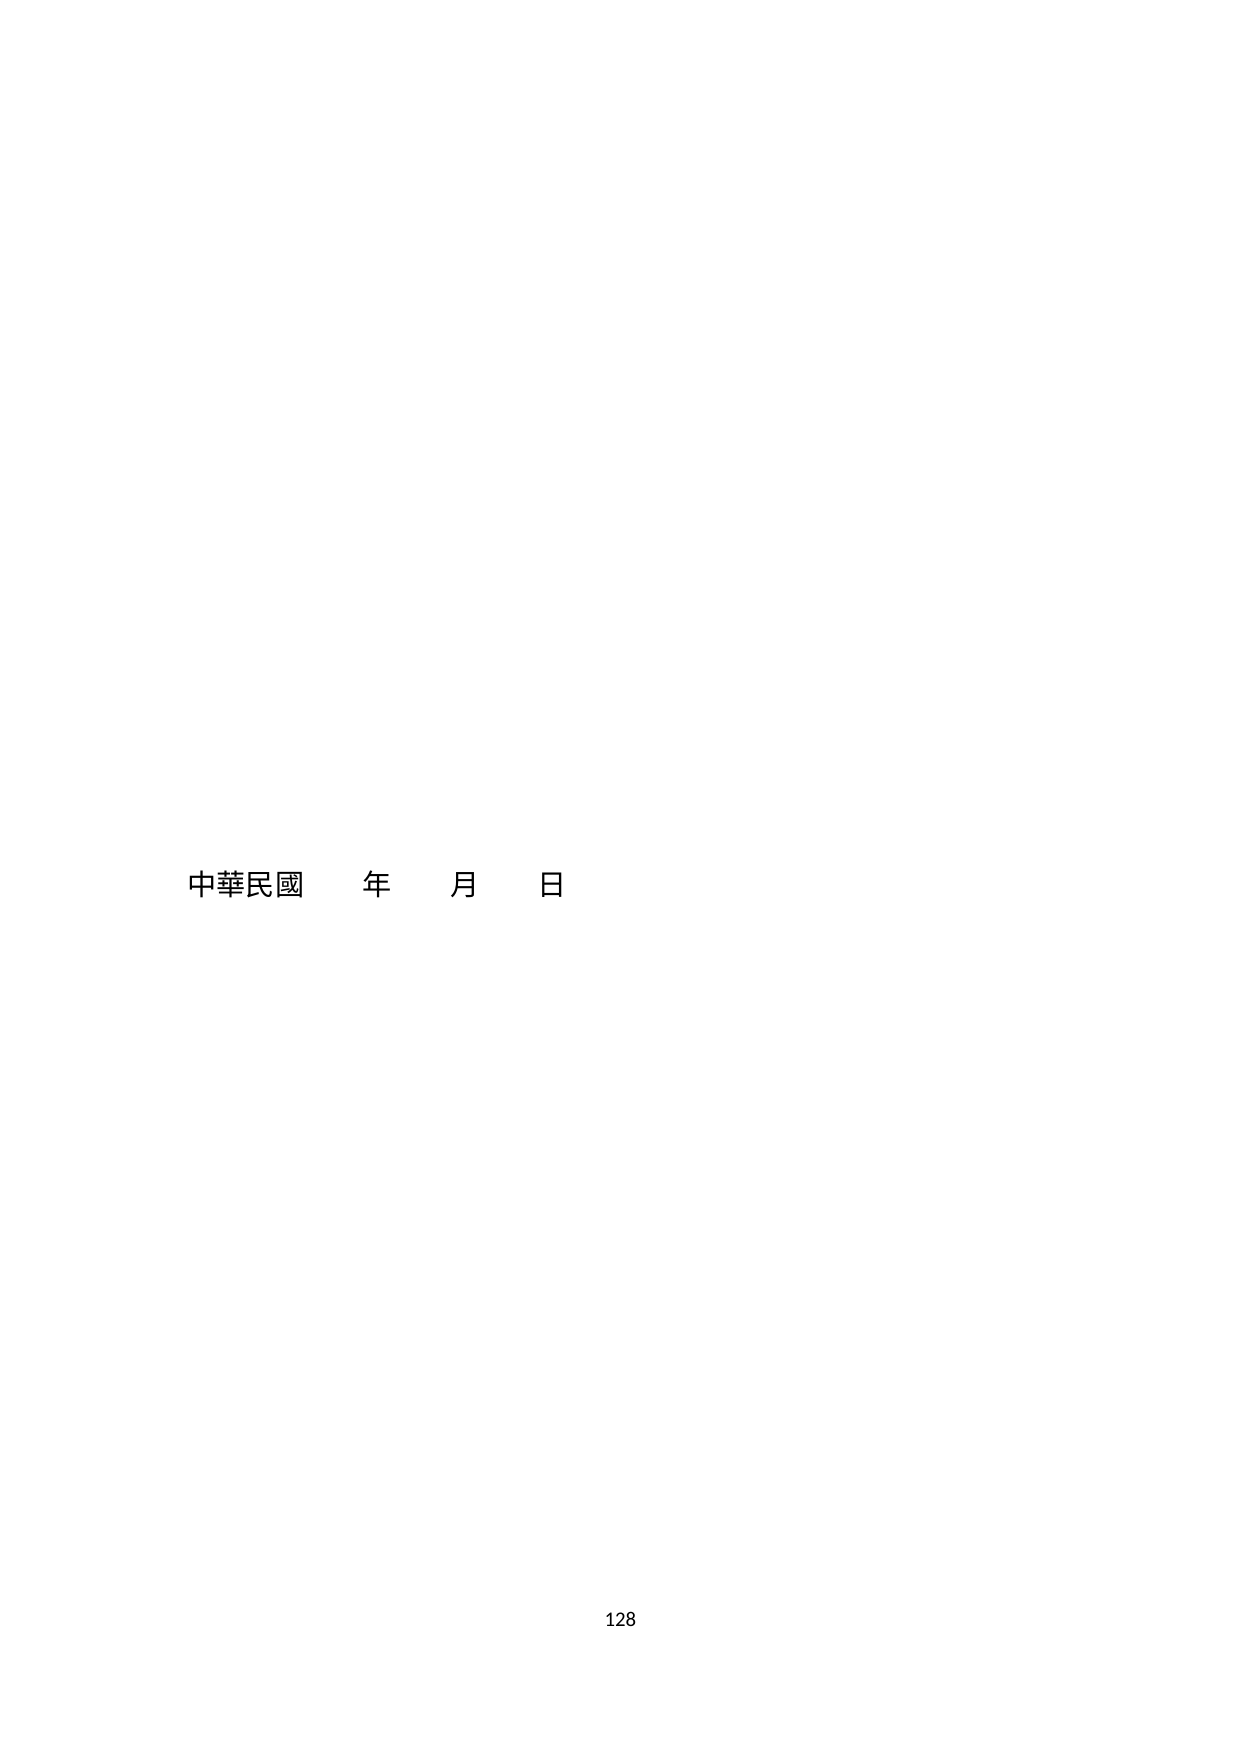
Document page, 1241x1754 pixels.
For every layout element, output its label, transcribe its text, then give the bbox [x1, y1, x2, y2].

text 中華民國 年 月 日 [187, 841, 1053, 903]
